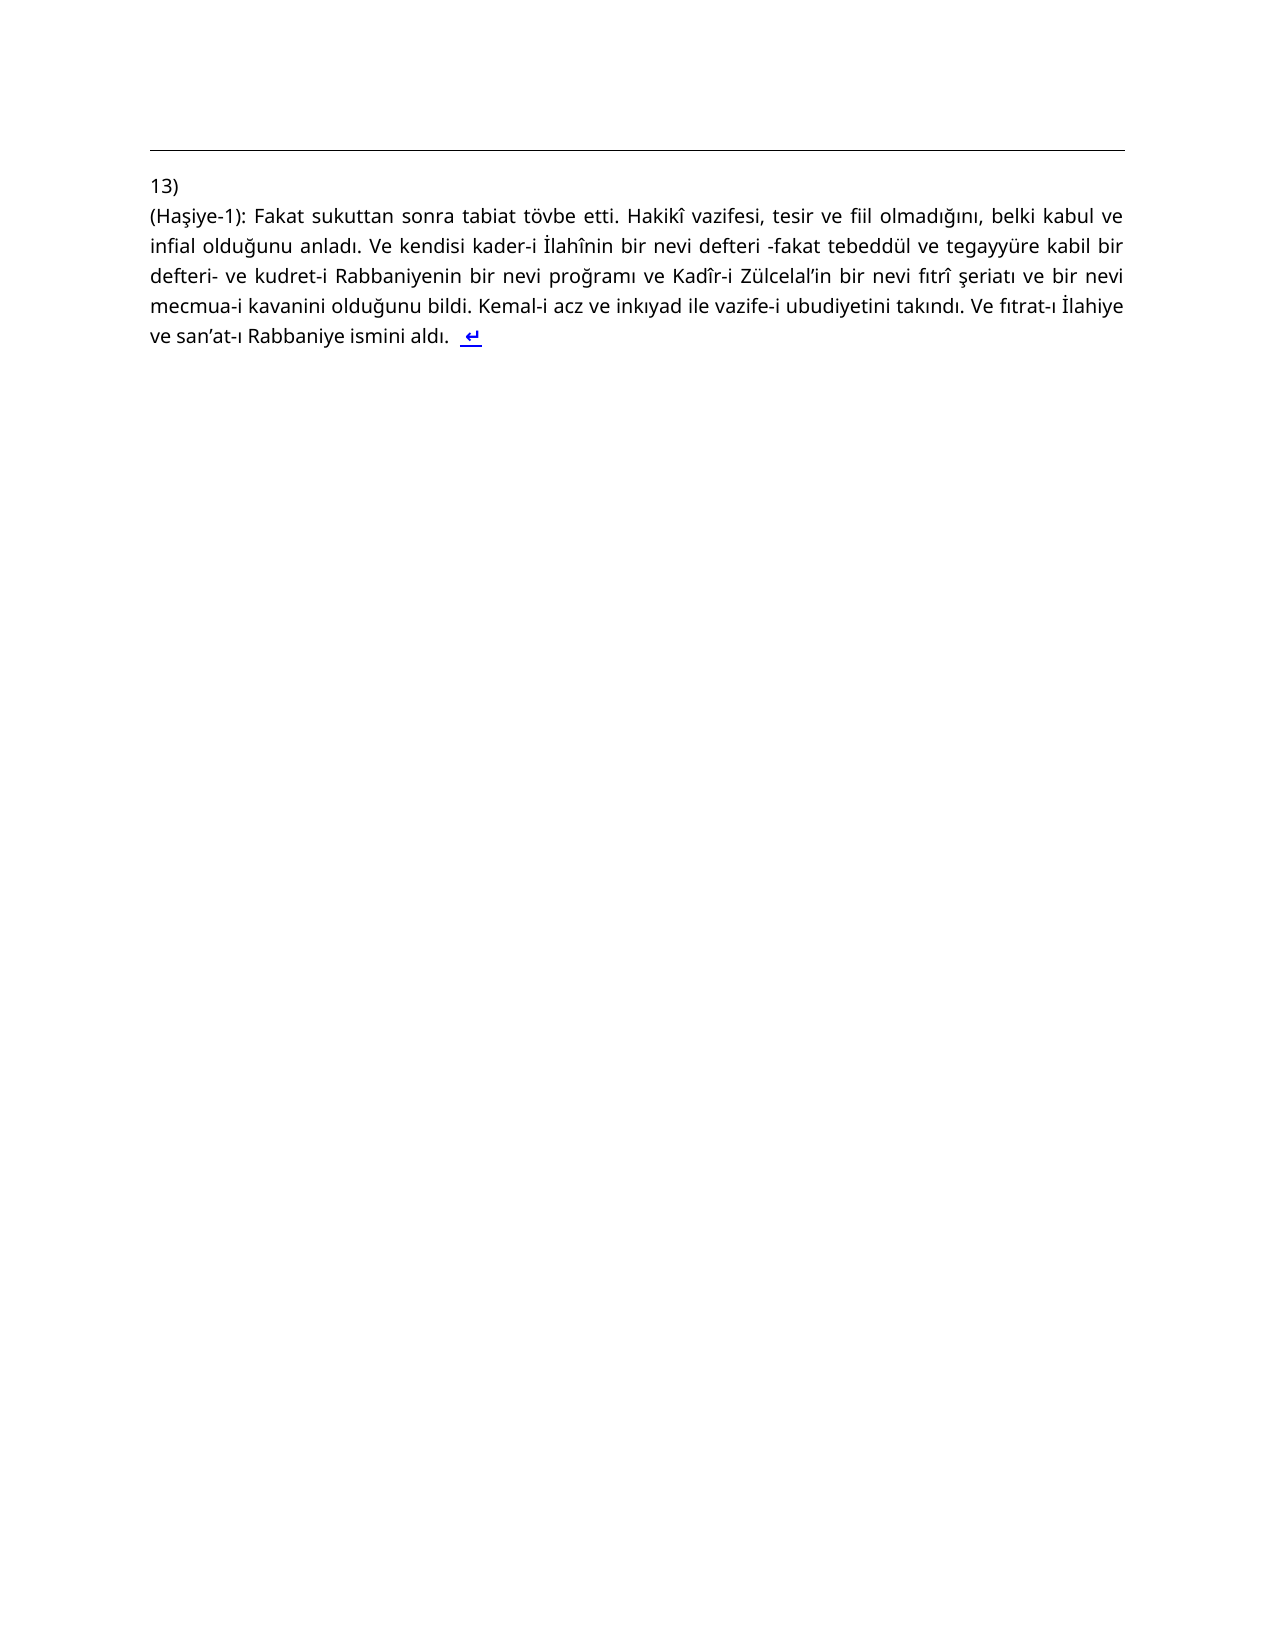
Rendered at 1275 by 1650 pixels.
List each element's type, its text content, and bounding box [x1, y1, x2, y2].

text (Haşiye-1): Fakat sukuttan sonra tabiat tövbe etti. Hakikî vazifesi, tesir ve fiil olmadığını, belki kabul ve infial olduğunu anladı. Ve kendisi kader-i İlahînin bir nevi defteri -fakat tebeddül ve tegayyüre kabil bir defteri- ve kudret-i Rabbaniyenin bir nevi proğramı ve Kadîr-i Zülcelal’in bir nevi fıtrî şeriatı ve bir nevi mecmua-i kavanini olduğunu bildi. Kemal-i acz ve inkıyad ile vazife-i ubudiyetini takındı. Ve fıtrat-ı İlahiye ve san’at-ı Rabbaniye ismini aldı. ↵ [150, 199, 1125, 349]
text 13) [150, 151, 1125, 199]
